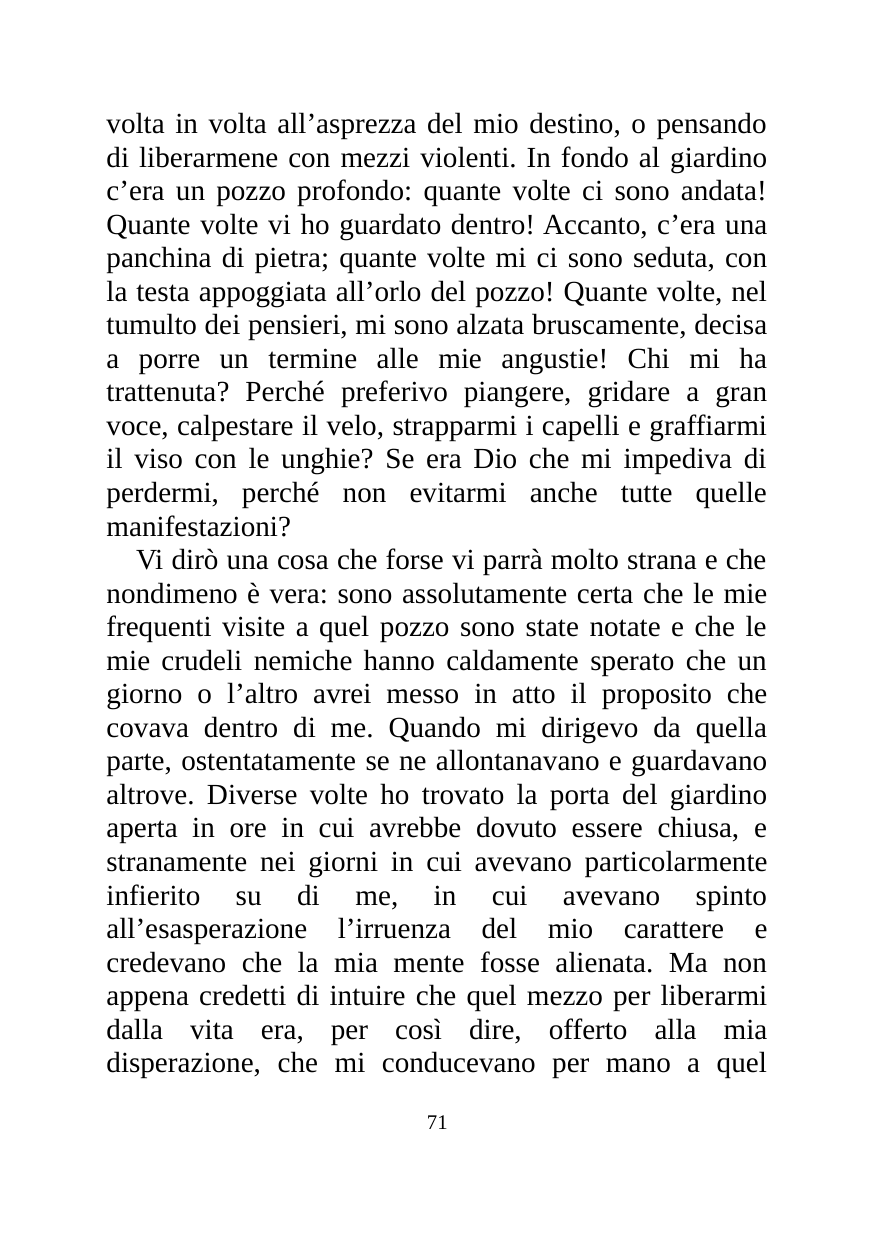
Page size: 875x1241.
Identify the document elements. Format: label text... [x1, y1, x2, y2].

text Vi dirò una cosa che forse vi parrà molto strana e che nondimeno è vera: sono assolutamente certa che le mie frequenti visite a quel pozzo sono state notate e che le mie crudeli nemiche hanno caldamente sperato che un giorno o l’altro avrei messo in atto il proposito che covava dentro di me. Quando mi dirigevo da quella parte, ostentatamente se ne allontanavano e guardavano altrove. Diverse volte ho trovato la porta del giardino aperta in ore in cui avrebbe dovuto essere chiusa, e stranamente nei giorni in cui avevano particolarmente infierito su di me, in cui avevano spinto all’esasperazione l’irruenza del mio carattere e credevano che la mia mente fosse alienata. Ma non appena credetti di intuire che quel mezzo per liberarmi dalla vita era, per così dire, offerto alla mia disperazione, che mi conducevano per mano a quel [106, 542, 768, 1079]
text volta in volta all’asprezza del mio destino, o pensando di liberarmene con mezzi violenti. In fondo al giardino c’era un pozzo profondo: quante volte ci sono andata! Quante volte vi ho guardato dentro! Accanto, c’era una panchina di pietra; quante volte mi ci sono seduta, con la testa appoggiata all’orlo del pozzo! Quante volte, nel tumulto dei pensieri, mi sono alzata bruscamente, decisa a porre un termine alle mie angustie! Chi mi ha trattenuta? Perché preferivo piangere, gridare a gran voce, calpestare il velo, strapparmi i capelli e graffiarmi il viso con le unghie? Se era Dio che mi impediva di perdermi, perché non evitarmi anche tutte quelle manifestazioni? [106, 106, 768, 542]
